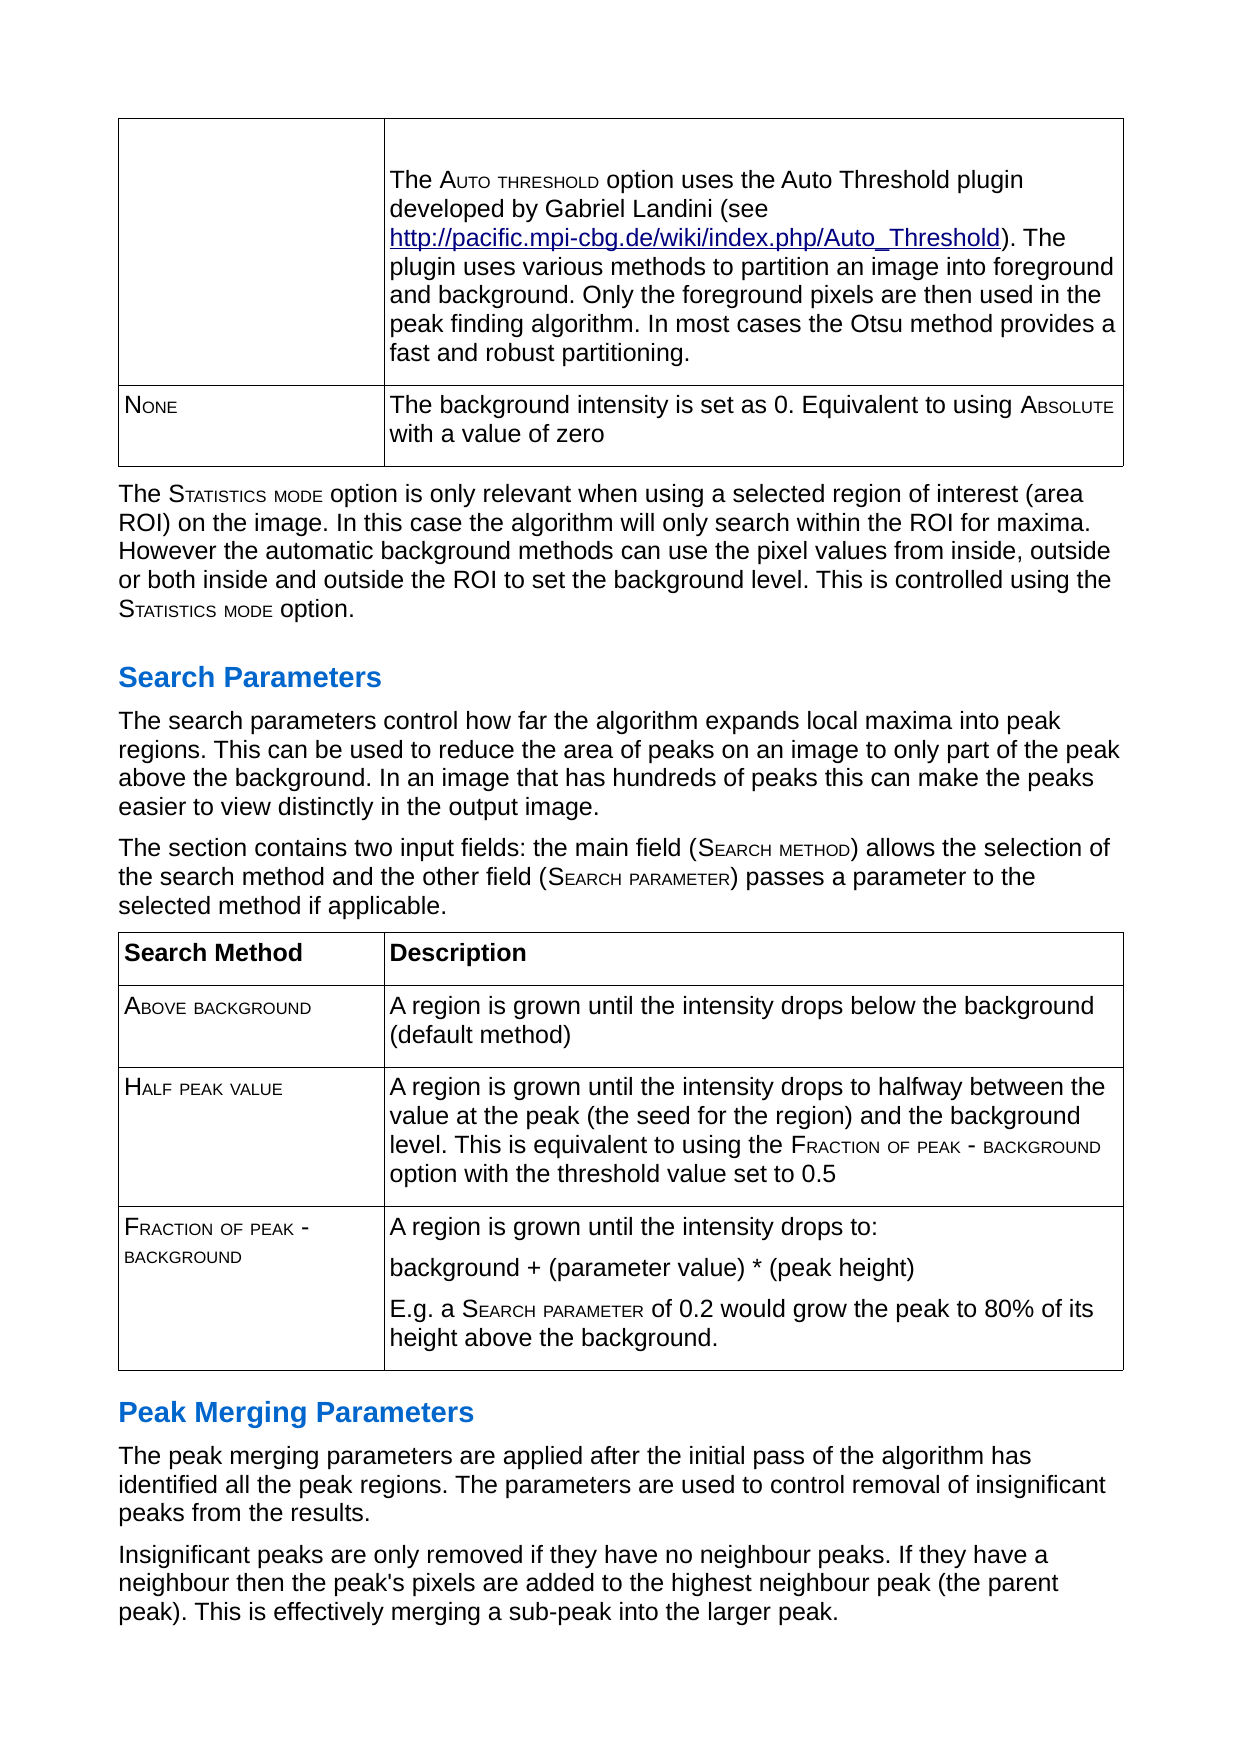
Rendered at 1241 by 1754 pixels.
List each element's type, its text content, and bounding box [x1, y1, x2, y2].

table_cell A region is grown until the intensity drops to: background + (parameter value) * (peak height) E.g. a Search parameter of 0.2 would grow the peak to 80% of its height above the background. [385, 1207, 1123, 1370]
table_cell [119, 119, 384, 385]
text The search parameters control how far the algorithm expands local maxima into peak regions. This can be used to reduce the area of peaks on an image to only part of the peak above the background. In an image that has hundreds of peaks this can make the peaks easier to view distinctly in the output image. [118, 706, 1122, 821]
table_cell Above background [119, 986, 384, 1067]
text The Statistics mode option is only relevant when using a selected region of interest (area ROI) on the image. In this case the algorithm will only search within the ROI for maxima. However the automatic background methods can use the pixel values from inside, outside or both inside and outside the ROI to set the background level. This is controlled using the Statistics mode option. [118, 479, 1122, 622]
text The peak merging parameters are applied after the initial pass of the algorithm has identified all the peak regions. The parameters are used to control removal of insignificant peaks from the results. [118, 1441, 1122, 1527]
table_cell A region is grown until the intensity drops to halfway between the value at the peak (the seed for the region) and the background level. This is equivalent to using the Fraction of peak - background option with the threshold value set to 0.5 [385, 1068, 1123, 1206]
table_cell The background intensity is set as 0. Equivalent to using Absolute with a value of zero [385, 386, 1123, 466]
table_cell A region is grown until the intensity drops below the background (default method) [385, 986, 1123, 1067]
table_cell None [119, 386, 384, 466]
table_cell The Auto threshold option uses the Auto Threshold plugin developed by Gabriel Landini (see http://pacific.mpi-cbg.de/wiki/index.php/Auto_Threshold). The plugin uses various methods to partition an image into foreground and background. Only the foreground pixels are then used in the peak finding algorithm. In most cases the Otsu method provides a fast and robust partitioning. [385, 119, 1123, 385]
table_cell Fraction of peak - background [119, 1207, 384, 1370]
table_cell Half peak value [119, 1068, 384, 1206]
table_header Description [385, 933, 1123, 985]
subtitle Search Parameters [118, 660, 1122, 693]
text Insignificant peaks are only removed if they have no neighbour peaks. If they have a neighbour then the peak's pixels are added to the highest neighbour peak (the parent peak). This is effectively merging a sub-peak into the larger peak. [118, 1539, 1122, 1626]
text The section contains two input fields: the main field (Search method) allows the selection of the search method and the other field (Search parameter) passes a parameter to the selected method if applicable. [118, 833, 1122, 920]
subtitle Peak Merging Parameters [118, 1395, 1122, 1428]
table_header Search Method [119, 933, 384, 985]
